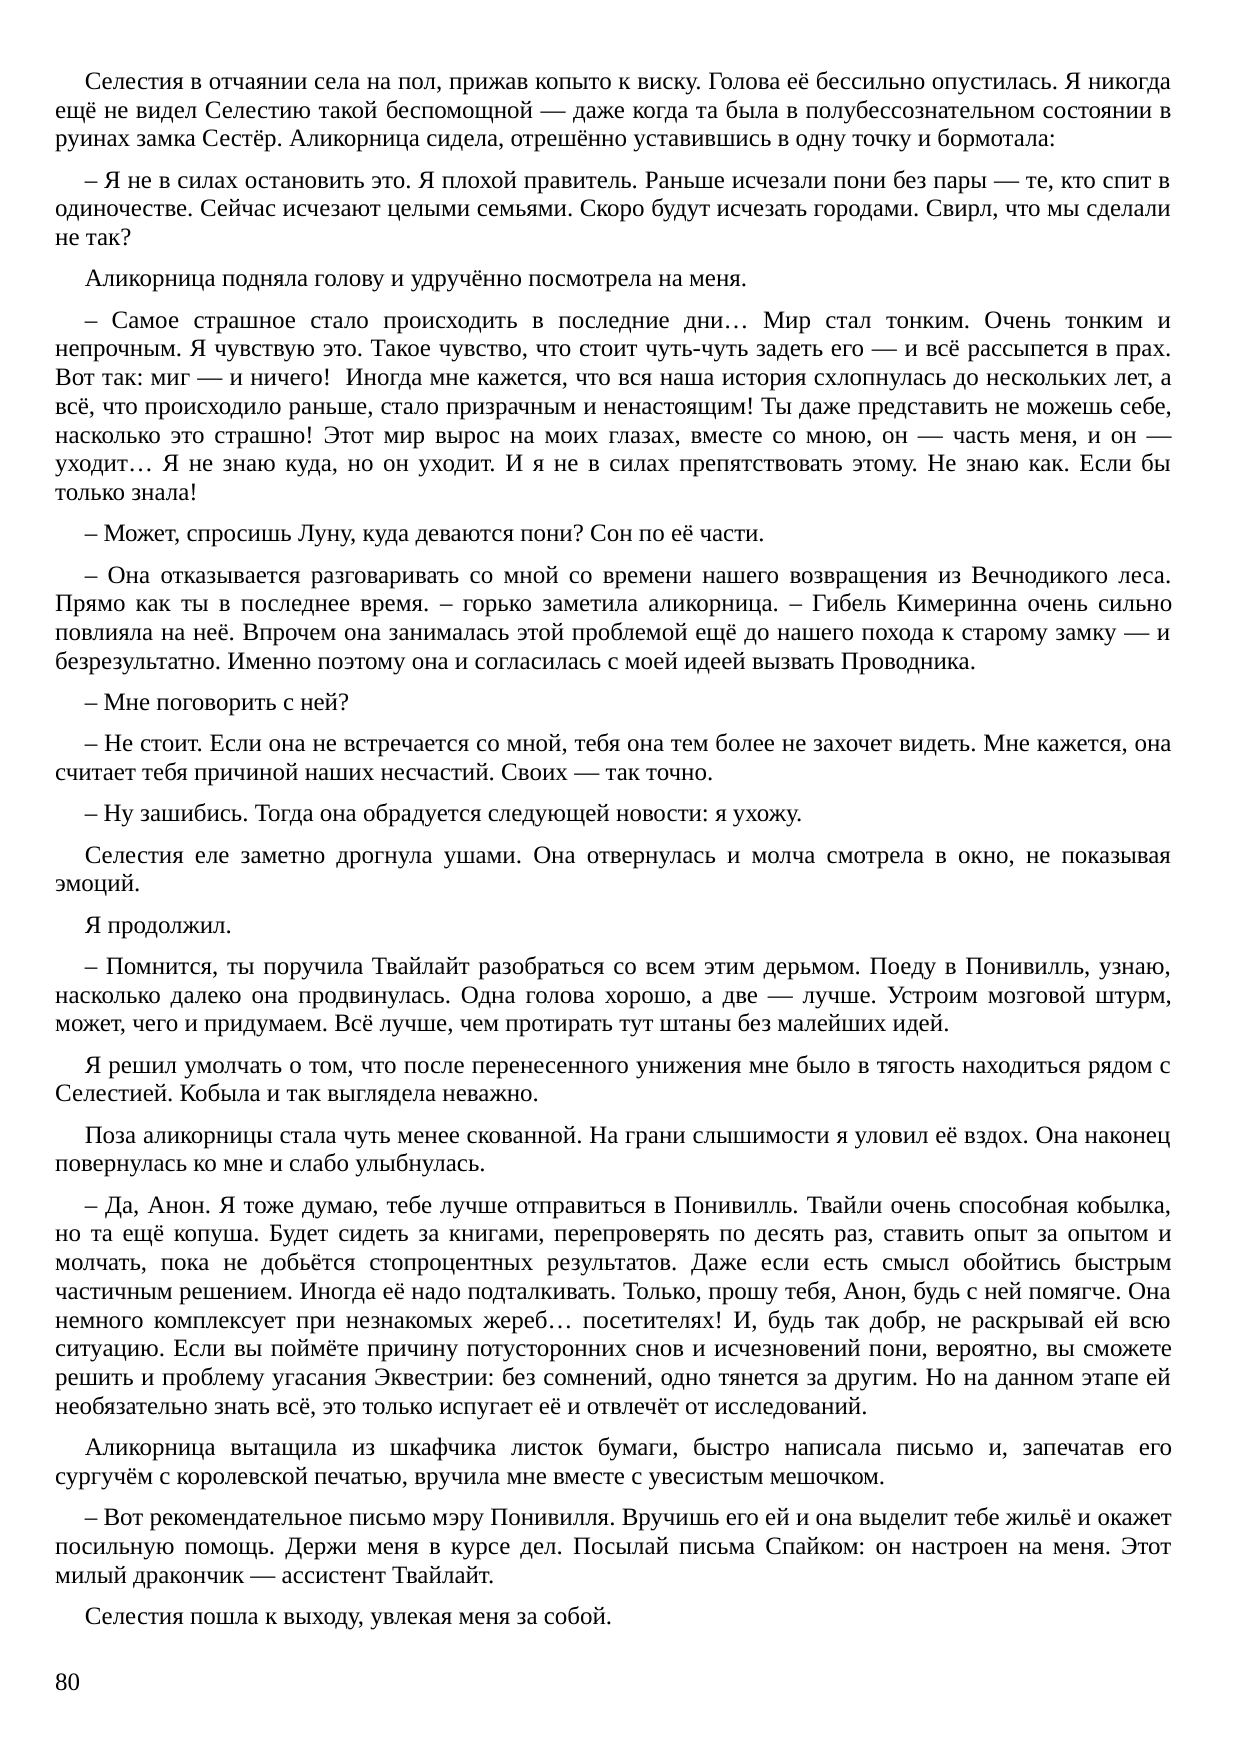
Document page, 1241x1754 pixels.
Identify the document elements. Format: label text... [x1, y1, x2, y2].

text Поза аликорницы стала чуть менее скованной. На грани слышимости я уловил её вздох. Она наконец повернулась ко мне и слабо улыбнулась. [55, 1120, 1173, 1177]
text – Помнится, ты поручила Твайлайт разобраться со всем этим дерьмом. Поеду в Понивилль, узнаю, насколько далеко она продвинулась. Одна голова хорошо, а две — лучше. Устроим мозговой штурм, может, чего и придумаем. Всё лучше, чем протирать тут штаны без малейших идей. [55, 951, 1173, 1037]
text – Мне поговорить с ней? [55, 687, 1173, 716]
text Селестия в отчаянии села на пол, прижав копыто к виску. Голова её бессильно опустилась. Я никогда ещё не видел Селестию такой беспомощной — даже когда та была в полубессознательном состоянии в руинах замка Сестёр. Аликорница сидела, отрешённо уставившись в одну точку и бормотала: [55, 66, 1173, 152]
text – Да, Анон. Я тоже думаю, тебе лучше отправиться в Понивилль. Твайли очень способная кобылка, но та ещё копуша. Будет сидеть за книгами, перепроверять по десять раз, ставить опыт за опытом и молчать, пока не добьётся стопроцентных результатов. Даже если есть смысл обойтись быстрым частичным решением. Иногда её надо подталкивать. Только, прошу тебя, Анон, будь с ней помягче. Она немного комплексует при незнакомых жереб… посетителях! И, будь так добр, не раскрывай ей всю ситуацию. Если вы поймёте причину потусторонних снов и исчезновений пони, вероятно, вы сможете решить и проблему угасания Эквестрии: без сомнений, одно тянется за другим. Но на данном этапе ей необязательно знать всё, это только испугает её и отвлечёт от исследований. [55, 1190, 1173, 1420]
text Я решил умолчать о том, что после перенесенного унижения мне было в тягость находиться рядом с Селестией. Кобыла и так выглядела неважно. [55, 1050, 1173, 1107]
text – Самое страшное стало происходить в последние дни… Мир стал тонким. Очень тонким и непрочным. Я чувствую это. Такое чувство, что стоит чуть-чуть задеть его — и всё рассыпется в прах. Вот так: миг — и ничего! Иногда мне кажется, что вся наша история схлопнулась до нескольких лет, а всё, что происходило раньше, стало призрачным и ненастоящим! Ты даже представить не можешь себе, насколько это страшно! Этот мир вырос на моих глазах, вместе со мною, он — часть меня, и он — уходит… Я не знаю куда, но он уходит. И я не в силах препятствовать этому. Не знаю как. Если бы только знала! [55, 305, 1173, 506]
text – Ну зашибись. Тогда она обрадуется следующей новости: я ухожу. [55, 798, 1173, 827]
text – Она отказывается разговаривать со мной со времени нашего возвращения из Вечнодикого леса. Прямо как ты в последнее время. – горько заметила аликорница. – Гибель Кимеринна очень сильно повлияла на неё. Впрочем она занималась этой проблемой ещё до нашего похода к старому замку — и безрезультатно. Именно поэтому она и согласилась с моей идеей вызвать Проводника. [55, 560, 1173, 675]
text – Не стоит. Если она не встречается со мной, тебя она тем более не захочет видеть. Мне кажется, она считает тебя причиной наших несчастий. Своих — так точно. [55, 728, 1173, 786]
text Аликорница подняла голову и удручённо посмотрела на меня. [55, 263, 1173, 292]
text Селестия пошла к выходу, увлекая меня за собой. [55, 1601, 1173, 1630]
text – Вот рекомендательное письмо мэру Понивилля. Вручишь его ей и она выделит тебе жильё и окажет посильную помощь. Держи меня в курсе дел. Посылай письма Спайком: он настроен на меня. Этот милый дракончик — ассистент Твайлайт. [55, 1502, 1173, 1588]
text Селестия еле заметно дрогнула ушами. Она отвернулась и молча смотрела в окно, не показывая эмоций. [55, 840, 1173, 897]
text – Я не в силах остановить это. Я плохой правитель. Раньше исчезали пони без пары — те, кто спит в одиночестве. Сейчас исчезают целыми семьями. Скоро будут исчезать городами. Свирл, что мы сделали не так? [55, 165, 1173, 251]
text – Может, спросишь Луну, куда деваются пони? Сон по её части. [55, 518, 1173, 547]
text Аликорница вытащила из шкафчика листок бумаги, быстро написала письмо и, запечатав его сургучём с королевской печатью, вручила мне вместе с увесистым мешочком. [55, 1432, 1173, 1490]
text Я продолжил. [55, 910, 1173, 938]
